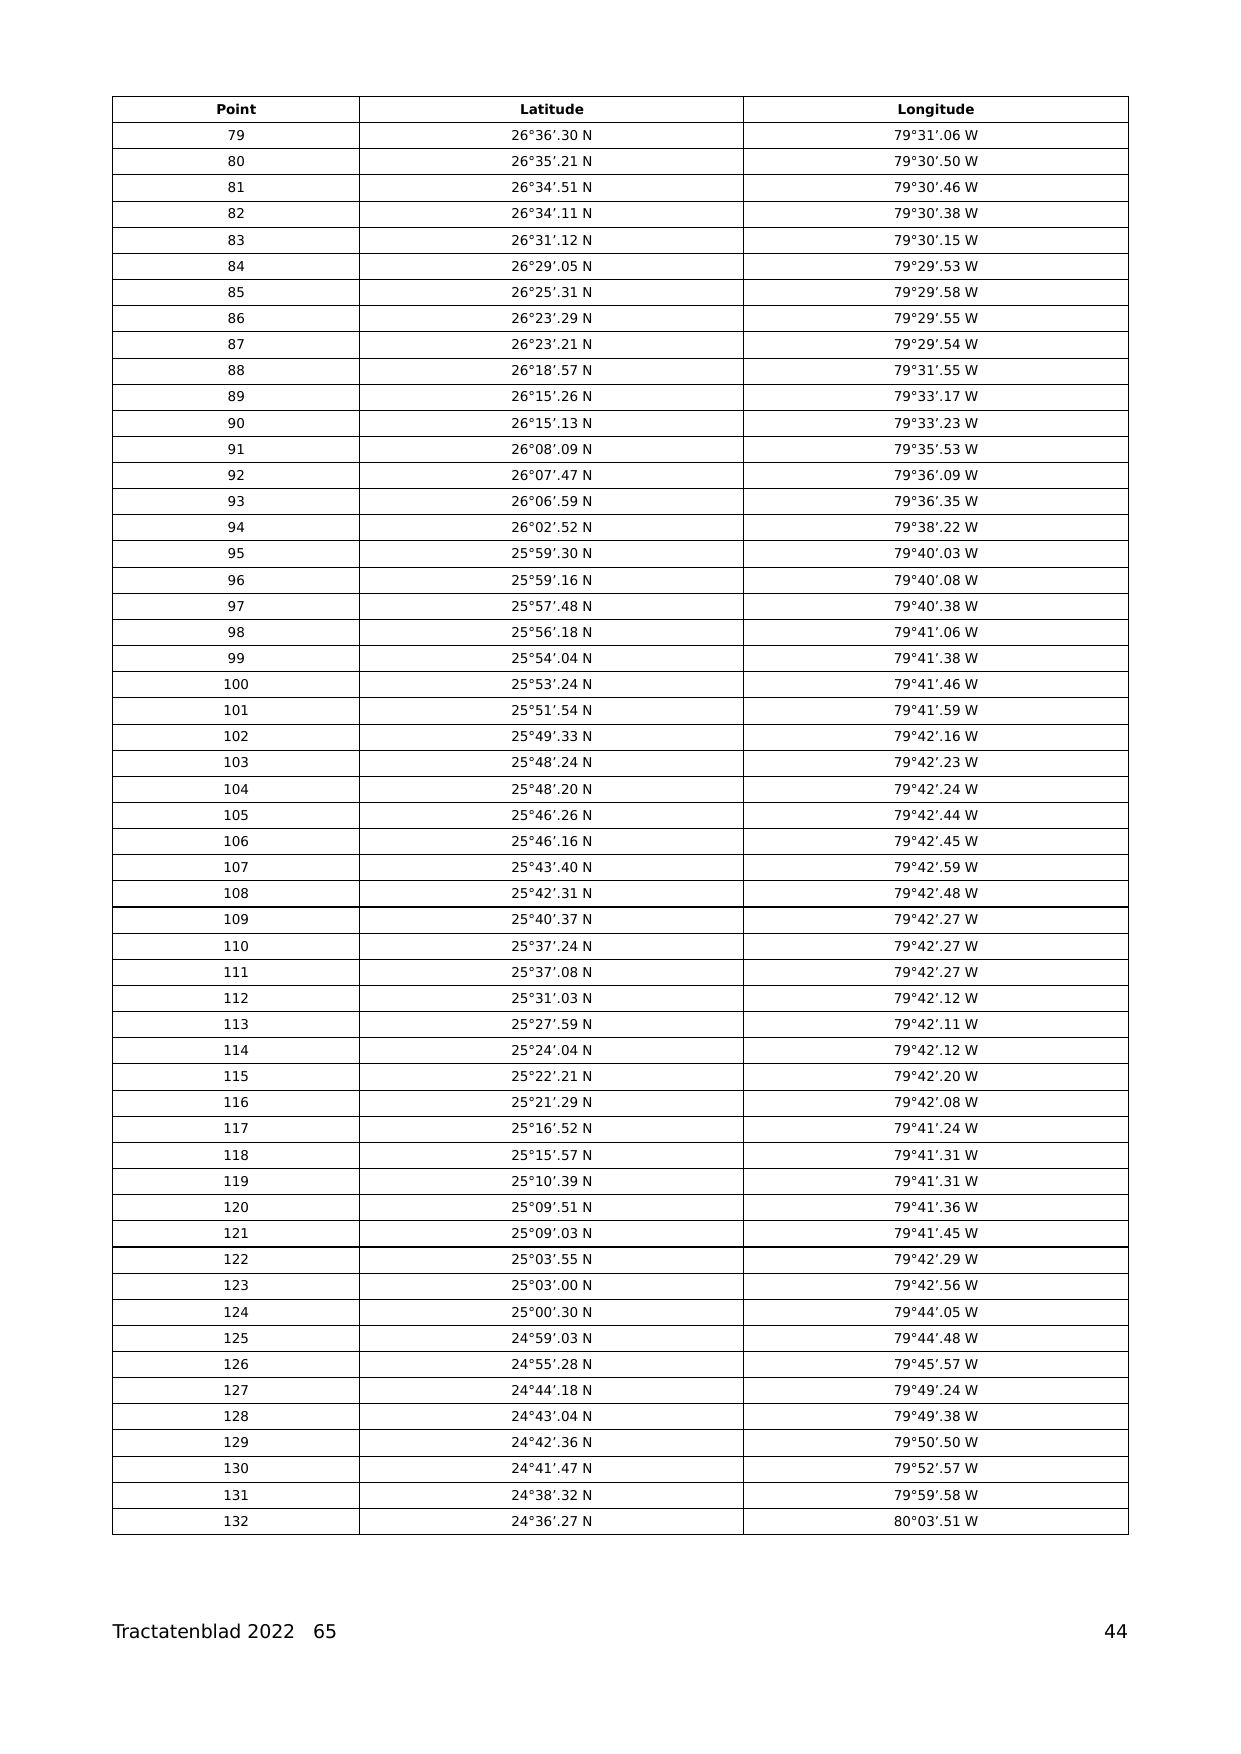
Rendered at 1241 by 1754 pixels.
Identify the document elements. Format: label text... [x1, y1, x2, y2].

table_cell 79°45’.57 W [744, 1352, 1128, 1377]
table_cell 79°30’.50 W [744, 149, 1128, 174]
table_cell 79°31’.06 W [744, 123, 1128, 148]
table_cell 24°42’.36 N [360, 1430, 743, 1456]
table_cell 79°50’.50 W [744, 1430, 1128, 1456]
table_cell 79°49’.24 W [744, 1378, 1128, 1403]
table_cell 79°29’.55 W [744, 306, 1128, 331]
table_cell 25°37’.24 N [360, 934, 743, 959]
table_cell 79°41’.06 W [744, 620, 1128, 645]
table_cell 79°42’.45 W [744, 829, 1128, 854]
table_cell 79°36’.35 W [744, 489, 1128, 514]
table_cell 99 [113, 646, 359, 671]
table_cell 106 [113, 829, 359, 854]
table_cell 79°41’.38 W [744, 646, 1128, 671]
table_header Point [113, 97, 359, 122]
table_cell 79°42’.27 W [744, 908, 1128, 933]
table_cell 79°42’.27 W [744, 960, 1128, 985]
table_cell 109 [113, 908, 359, 933]
table_cell 79°31’.55 W [744, 359, 1128, 383]
table_cell 87 [113, 332, 359, 357]
table_cell 128 [113, 1404, 359, 1429]
table_cell 24°44’.18 N [360, 1378, 743, 1403]
table_cell 79°41’.31 W [744, 1143, 1128, 1168]
table_cell 79°44’.48 W [744, 1326, 1128, 1351]
table_cell 26°29’.05 N [360, 254, 743, 279]
table_cell 25°09’.51 N [360, 1195, 743, 1220]
table_cell 79°42’.11 W [744, 1012, 1128, 1037]
table_cell 104 [113, 777, 359, 802]
table_cell 79°30’.46 W [744, 175, 1128, 201]
table_cell 112 [113, 986, 359, 1011]
table_cell 84 [113, 254, 359, 279]
table_cell 113 [113, 1012, 359, 1037]
table_cell 86 [113, 306, 359, 331]
table_cell 26°02’.52 N [360, 515, 743, 540]
table_cell 110 [113, 934, 359, 959]
table_header Latitude [360, 97, 743, 122]
table_cell 96 [113, 568, 359, 593]
table_cell 25°48’.20 N [360, 777, 743, 802]
table_cell 79°33’.17 W [744, 385, 1128, 410]
table_cell 79 [113, 123, 359, 148]
table_header Longitude [744, 97, 1128, 122]
table_cell 118 [113, 1143, 359, 1168]
table_cell 26°34’.11 N [360, 202, 743, 227]
table_cell 120 [113, 1195, 359, 1220]
table_cell 115 [113, 1064, 359, 1089]
table_cell 25°21’.29 N [360, 1091, 743, 1116]
table_cell 88 [113, 359, 359, 383]
table_cell 79°42’.12 W [744, 1038, 1128, 1063]
table_cell 79°42’.44 W [744, 803, 1128, 828]
table_cell 98 [113, 620, 359, 645]
table_cell 80°03’.51 W [744, 1509, 1128, 1534]
table_cell 111 [113, 960, 359, 985]
table_cell 81 [113, 175, 359, 201]
table_cell 79°41’.24 W [744, 1117, 1128, 1142]
table_cell 130 [113, 1457, 359, 1482]
table_cell 79°41’.59 W [744, 698, 1128, 723]
table_cell 26°34’.51 N [360, 175, 743, 201]
table_cell 108 [113, 881, 359, 906]
table_cell 79°36’.09 W [744, 463, 1128, 488]
table_cell 103 [113, 751, 359, 776]
table_cell 92 [113, 463, 359, 488]
table_cell 85 [113, 280, 359, 305]
table_cell 26°35’.21 N [360, 149, 743, 174]
table_cell 25°37’.08 N [360, 960, 743, 985]
table_cell 124 [113, 1300, 359, 1325]
table_cell 79°52’.57 W [744, 1457, 1128, 1482]
table_cell 126 [113, 1352, 359, 1377]
table_cell 123 [113, 1274, 359, 1299]
table_cell 25°16’.52 N [360, 1117, 743, 1142]
table_cell 114 [113, 1038, 359, 1063]
table_cell 25°27’.59 N [360, 1012, 743, 1037]
table_cell 100 [113, 672, 359, 697]
table_cell 25°24’.04 N [360, 1038, 743, 1063]
table_cell 79°41’.36 W [744, 1195, 1128, 1220]
table_cell 26°36’.30 N [360, 123, 743, 148]
table_cell 25°03’.55 N [360, 1248, 743, 1272]
table_cell 79°33’.23 W [744, 411, 1128, 436]
table_cell 25°46’.16 N [360, 829, 743, 854]
table_cell 26°23’.21 N [360, 332, 743, 357]
table_cell 79°29’.58 W [744, 280, 1128, 305]
table_cell 79°40’.03 W [744, 541, 1128, 567]
table_cell 83 [113, 228, 359, 253]
table_cell 25°49’.33 N [360, 725, 743, 749]
table_cell 131 [113, 1483, 359, 1508]
table_cell 79°38’.22 W [744, 515, 1128, 540]
table_cell 79°40’.08 W [744, 568, 1128, 593]
table_cell 94 [113, 515, 359, 540]
table_cell 25°40’.37 N [360, 908, 743, 933]
table_cell 26°25’.31 N [360, 280, 743, 305]
table_cell 26°08’.09 N [360, 437, 743, 462]
table_cell 102 [113, 725, 359, 749]
table_cell 25°42’.31 N [360, 881, 743, 906]
table_cell 89 [113, 385, 359, 410]
table_cell 24°43’.04 N [360, 1404, 743, 1429]
table_cell 24°36’.27 N [360, 1509, 743, 1534]
table_cell 132 [113, 1509, 359, 1534]
table_cell 119 [113, 1169, 359, 1194]
table_cell 79°42’.23 W [744, 751, 1128, 776]
table_cell 79°35’.53 W [744, 437, 1128, 462]
table_cell 129 [113, 1430, 359, 1456]
table_cell 93 [113, 489, 359, 514]
table_cell 25°46’.26 N [360, 803, 743, 828]
table_cell 25°54’.04 N [360, 646, 743, 671]
table_cell 25°09’.03 N [360, 1221, 743, 1246]
table_cell 24°55’.28 N [360, 1352, 743, 1377]
table_cell 26°18’.57 N [360, 359, 743, 383]
table_cell 25°00’.30 N [360, 1300, 743, 1325]
table_cell 79°42’.16 W [744, 725, 1128, 749]
table_cell 79°42’.27 W [744, 934, 1128, 959]
table_cell 127 [113, 1378, 359, 1403]
table_cell 24°41’.47 N [360, 1457, 743, 1482]
table_cell 24°59’.03 N [360, 1326, 743, 1351]
table_cell 91 [113, 437, 359, 462]
table_cell 26°07’.47 N [360, 463, 743, 488]
table_cell 25°43’.40 N [360, 855, 743, 880]
table_cell 105 [113, 803, 359, 828]
table_cell 79°29’.54 W [744, 332, 1128, 357]
table_cell 79°42’.20 W [744, 1064, 1128, 1089]
table_cell 25°22’.21 N [360, 1064, 743, 1089]
table_cell 79°42’.08 W [744, 1091, 1128, 1116]
table_cell 25°51’.54 N [360, 698, 743, 723]
table_cell 26°15’.26 N [360, 385, 743, 410]
table_cell 121 [113, 1221, 359, 1246]
table_cell 79°41’.31 W [744, 1169, 1128, 1194]
table_cell 79°42’.48 W [744, 881, 1128, 906]
table_cell 79°30’.38 W [744, 202, 1128, 227]
table_cell 79°30’.15 W [744, 228, 1128, 253]
table_cell 25°10’.39 N [360, 1169, 743, 1194]
table_cell 25°59’.30 N [360, 541, 743, 567]
table_cell 79°42’.29 W [744, 1248, 1128, 1272]
table_cell 26°06’.59 N [360, 489, 743, 514]
table_cell 25°56’.18 N [360, 620, 743, 645]
table_cell 95 [113, 541, 359, 567]
table_cell 26°15’.13 N [360, 411, 743, 436]
table_cell 97 [113, 594, 359, 619]
table_cell 79°41’.46 W [744, 672, 1128, 697]
table_cell 79°59’.58 W [744, 1483, 1128, 1508]
table_cell 25°53’.24 N [360, 672, 743, 697]
table_cell 25°48’.24 N [360, 751, 743, 776]
table_cell 25°57’.48 N [360, 594, 743, 619]
table_cell 101 [113, 698, 359, 723]
table_cell 117 [113, 1117, 359, 1142]
table_cell 24°38’.32 N [360, 1483, 743, 1508]
table_cell 25°59’.16 N [360, 568, 743, 593]
table_cell 25°31’.03 N [360, 986, 743, 1011]
table_cell 25°15’.57 N [360, 1143, 743, 1168]
table_cell 26°23’.29 N [360, 306, 743, 331]
table_cell 79°42’.59 W [744, 855, 1128, 880]
table_cell 25°03’.00 N [360, 1274, 743, 1299]
table_cell 90 [113, 411, 359, 436]
table_cell 82 [113, 202, 359, 227]
table_cell 79°42’.56 W [744, 1274, 1128, 1299]
table_cell 116 [113, 1091, 359, 1116]
table_cell 79°42’.12 W [744, 986, 1128, 1011]
table_cell 79°44’.05 W [744, 1300, 1128, 1325]
table_cell 79°29’.53 W [744, 254, 1128, 279]
table_cell 122 [113, 1248, 359, 1272]
table_cell 80 [113, 149, 359, 174]
table_cell 79°40’.38 W [744, 594, 1128, 619]
table_cell 79°41’.45 W [744, 1221, 1128, 1246]
table_cell 125 [113, 1326, 359, 1351]
table_cell 79°42’.24 W [744, 777, 1128, 802]
table_cell 26°31’.12 N [360, 228, 743, 253]
table_cell 79°49’.38 W [744, 1404, 1128, 1429]
table_cell 107 [113, 855, 359, 880]
